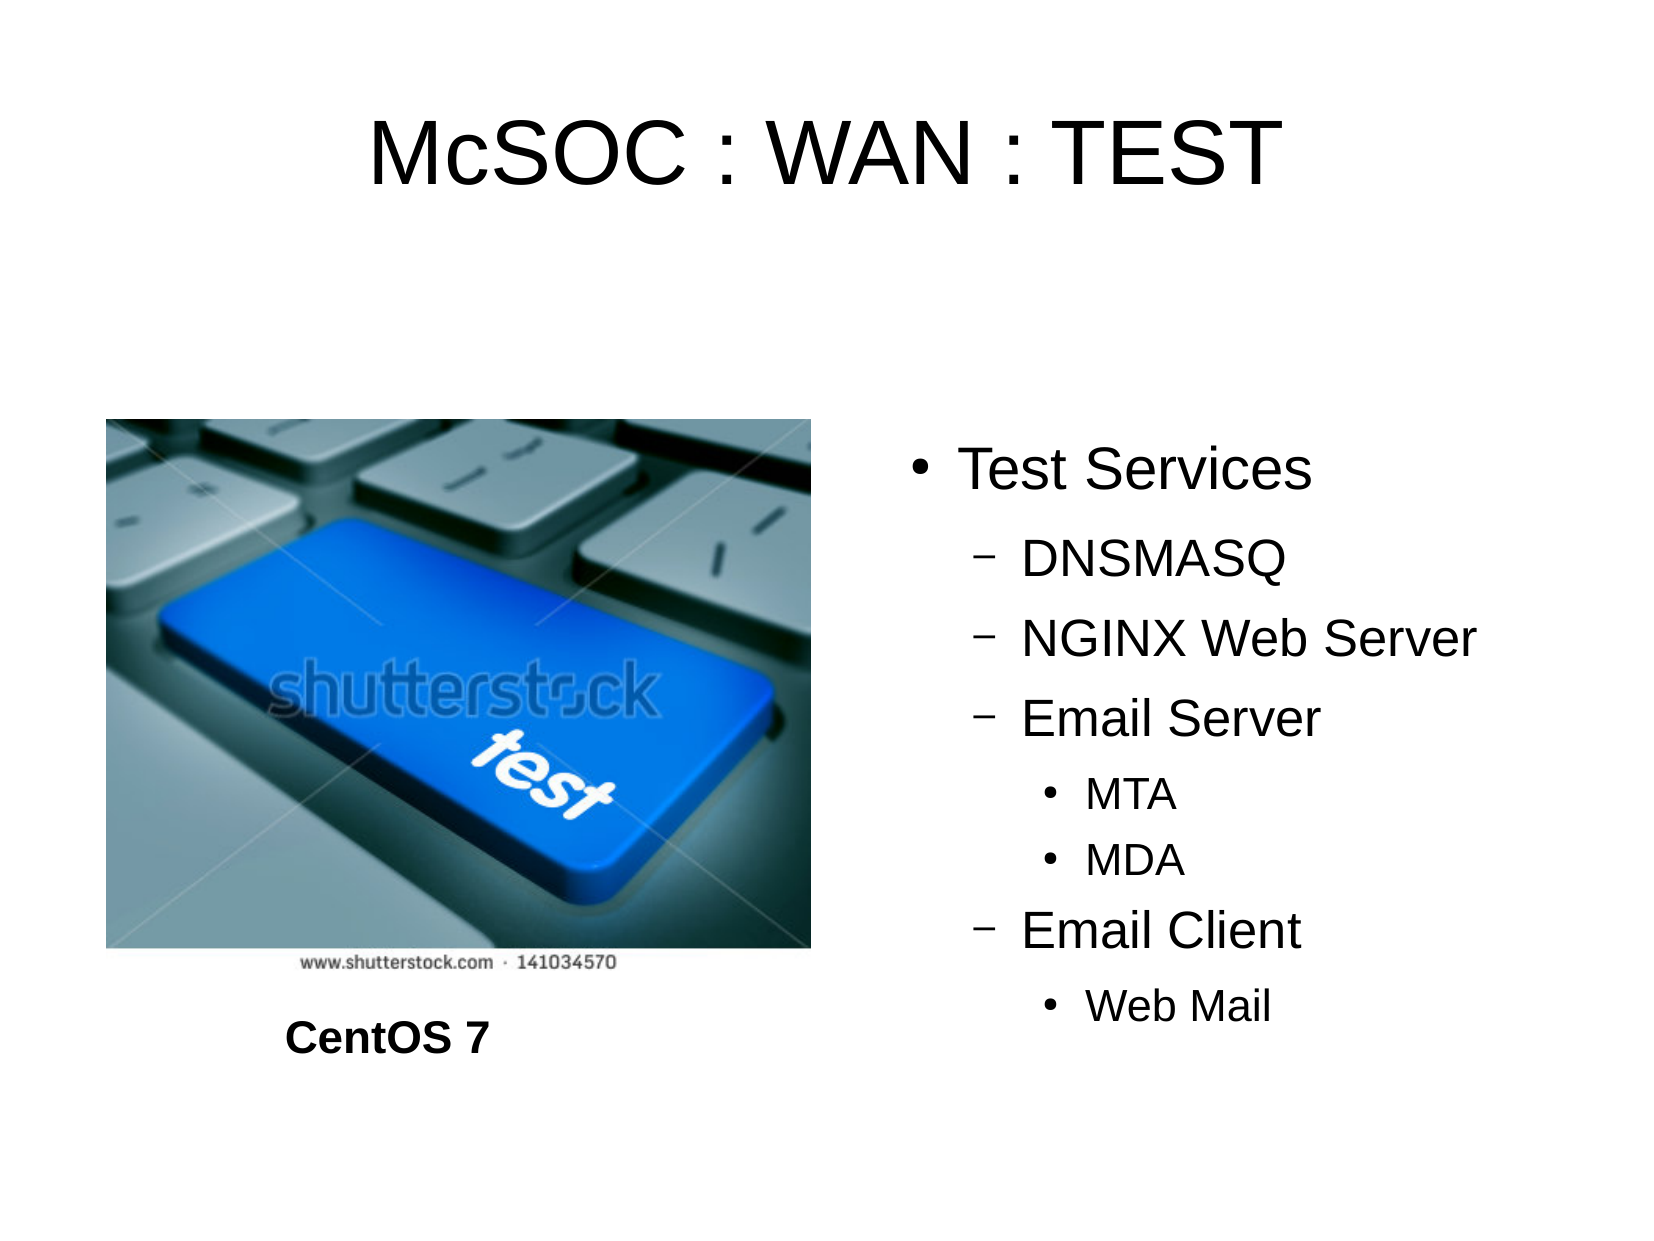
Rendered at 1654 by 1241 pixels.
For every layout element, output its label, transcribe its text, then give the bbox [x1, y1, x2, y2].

list Test Services DNSMASQ NGINX Web Server Email Server MTA MDA Email Client Web Mail [893, 435, 1621, 1036]
title McSOC : WAN : TEST [82, 49, 1571, 257]
picture [106, 419, 811, 980]
text_box CentOS 7 [270, 1005, 886, 1072]
